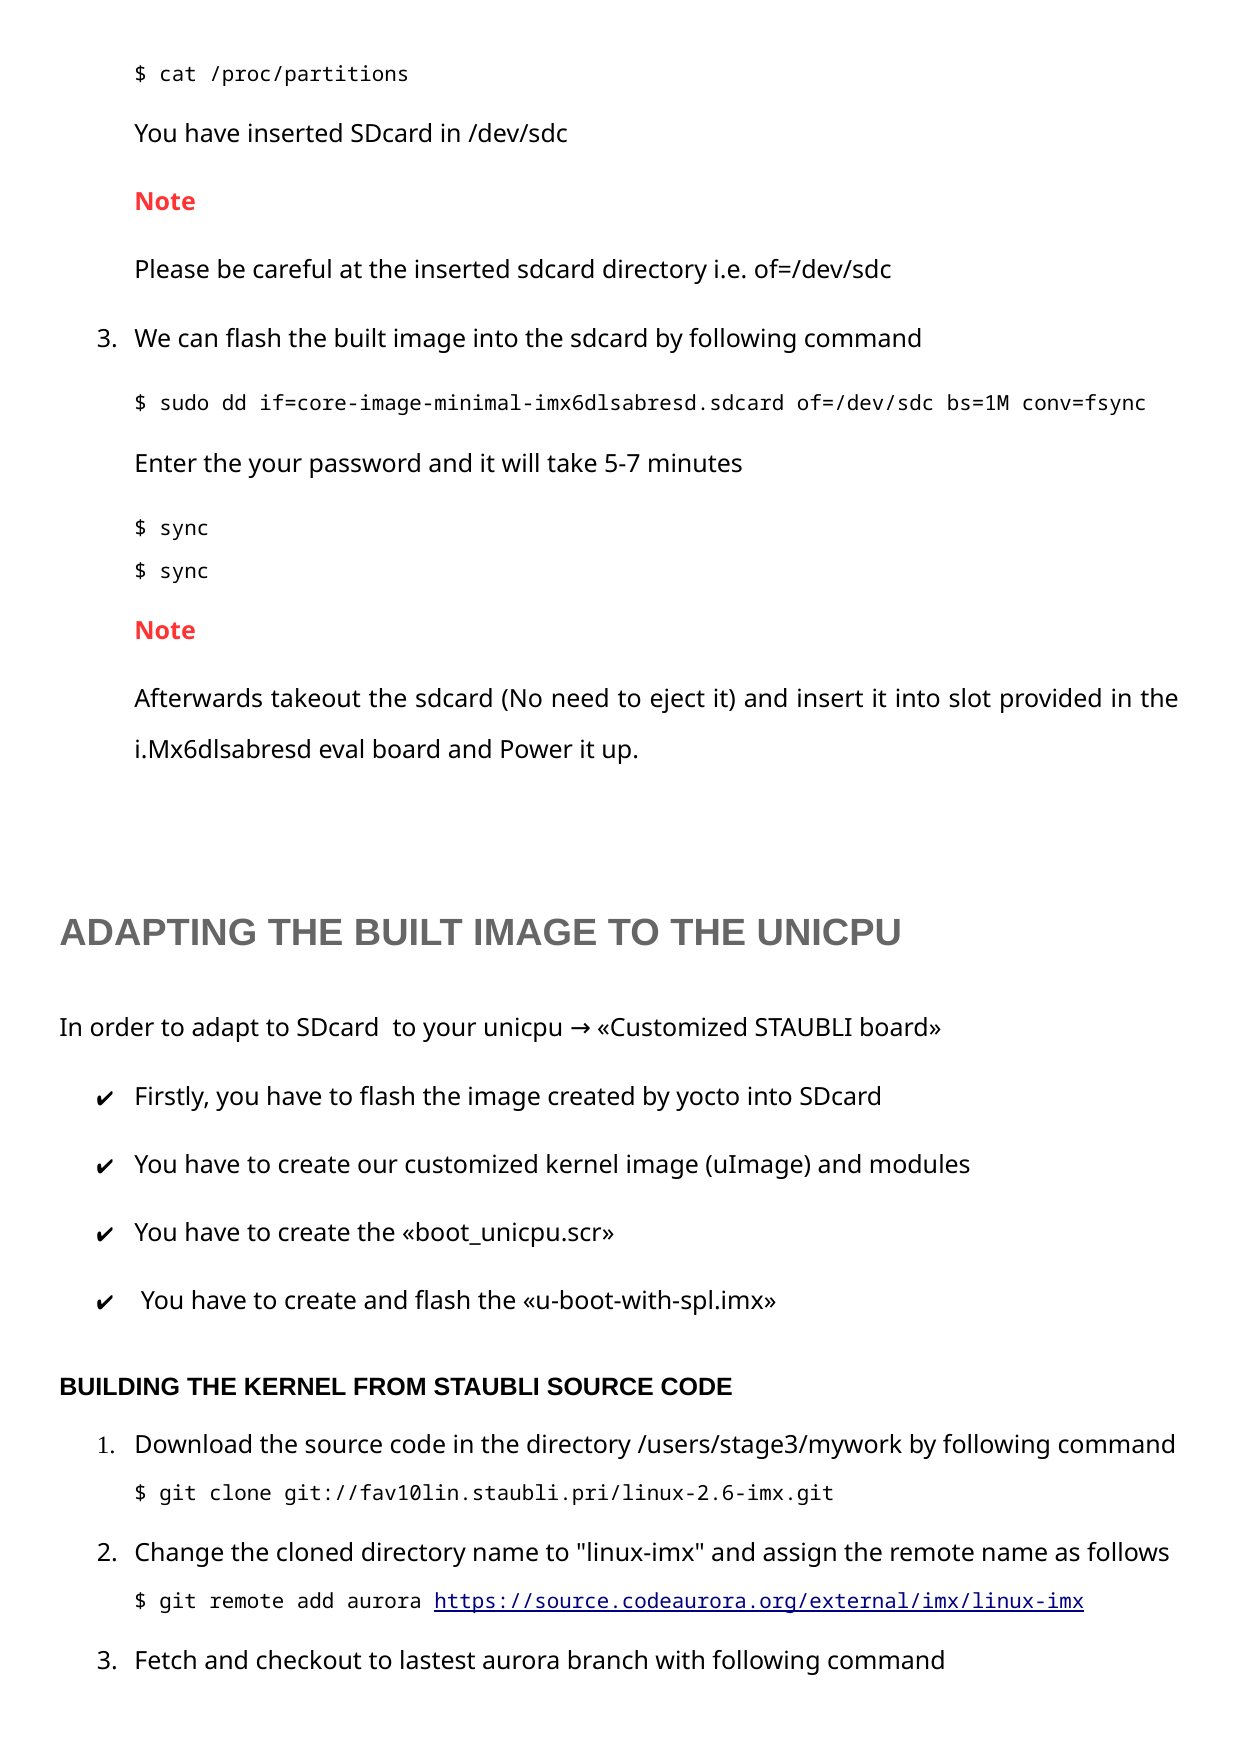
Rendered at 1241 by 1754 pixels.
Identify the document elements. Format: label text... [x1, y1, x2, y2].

list $ sync [97, 556, 1181, 584]
list $ cat /proc/partitions [97, 59, 1181, 87]
subtitle BUILDING THE KERNEL FROM STAUBLI SOURCE CODE [59, 1371, 1181, 1400]
list Afterwards takeout the sdcard (No need to eject it) and insert it into slot provided in the i.Mx6dlsabresd eval board and Power it up. [97, 681, 1181, 766]
text In order to adapt to SDcard to your unicpu → «Customized STAUBLI board» [59, 1010, 1181, 1044]
list Enter the your password and it will take 5-7 minutes [97, 445, 1181, 479]
list $ git clone git://fav10lin.staubli.pri/linux-2.6-imx.git [97, 1478, 1181, 1507]
list $ sync [97, 513, 1181, 542]
list Note [97, 184, 1181, 218]
list Download the source code in the directory /users/stage3/mywork by following command [97, 1427, 1181, 1461]
list $ git remote add aurora https://source.codeaurora.org/external/imx/linux-imx [97, 1586, 1181, 1614]
list You have to create our customized kernel image (uImage) and modules [97, 1146, 1181, 1180]
list Fetch and checkout to lastest aurora branch with following command [97, 1643, 1181, 1677]
list We can flash the built image into the sdcard by following command [97, 320, 1181, 354]
list Please be careful at the inserted sdcard directory i.e. of=/dev/sdc [97, 252, 1181, 286]
list Note [97, 613, 1181, 647]
list Change the cloned directory name to "linux-imx" and assign the remote name as follows [97, 1535, 1181, 1569]
list Firstly, you have to flash the image created by yocto into SDcard [97, 1078, 1181, 1112]
subtitle ADAPTING THE BUILT IMAGE TO THE UNICPU [59, 910, 1181, 954]
list You have to create the «boot_unicpu.scr» [97, 1214, 1181, 1248]
list $ sudo dd if=core-image-minimal-imx6dlsabresd.sdcard of=/dev/sdc bs=1M conv=fsync [97, 388, 1181, 417]
list You have to create and flash the «u-boot-with-spl.imx» [97, 1282, 1181, 1317]
list You have inserted SDcard in /dev/sdc [97, 116, 1181, 150]
